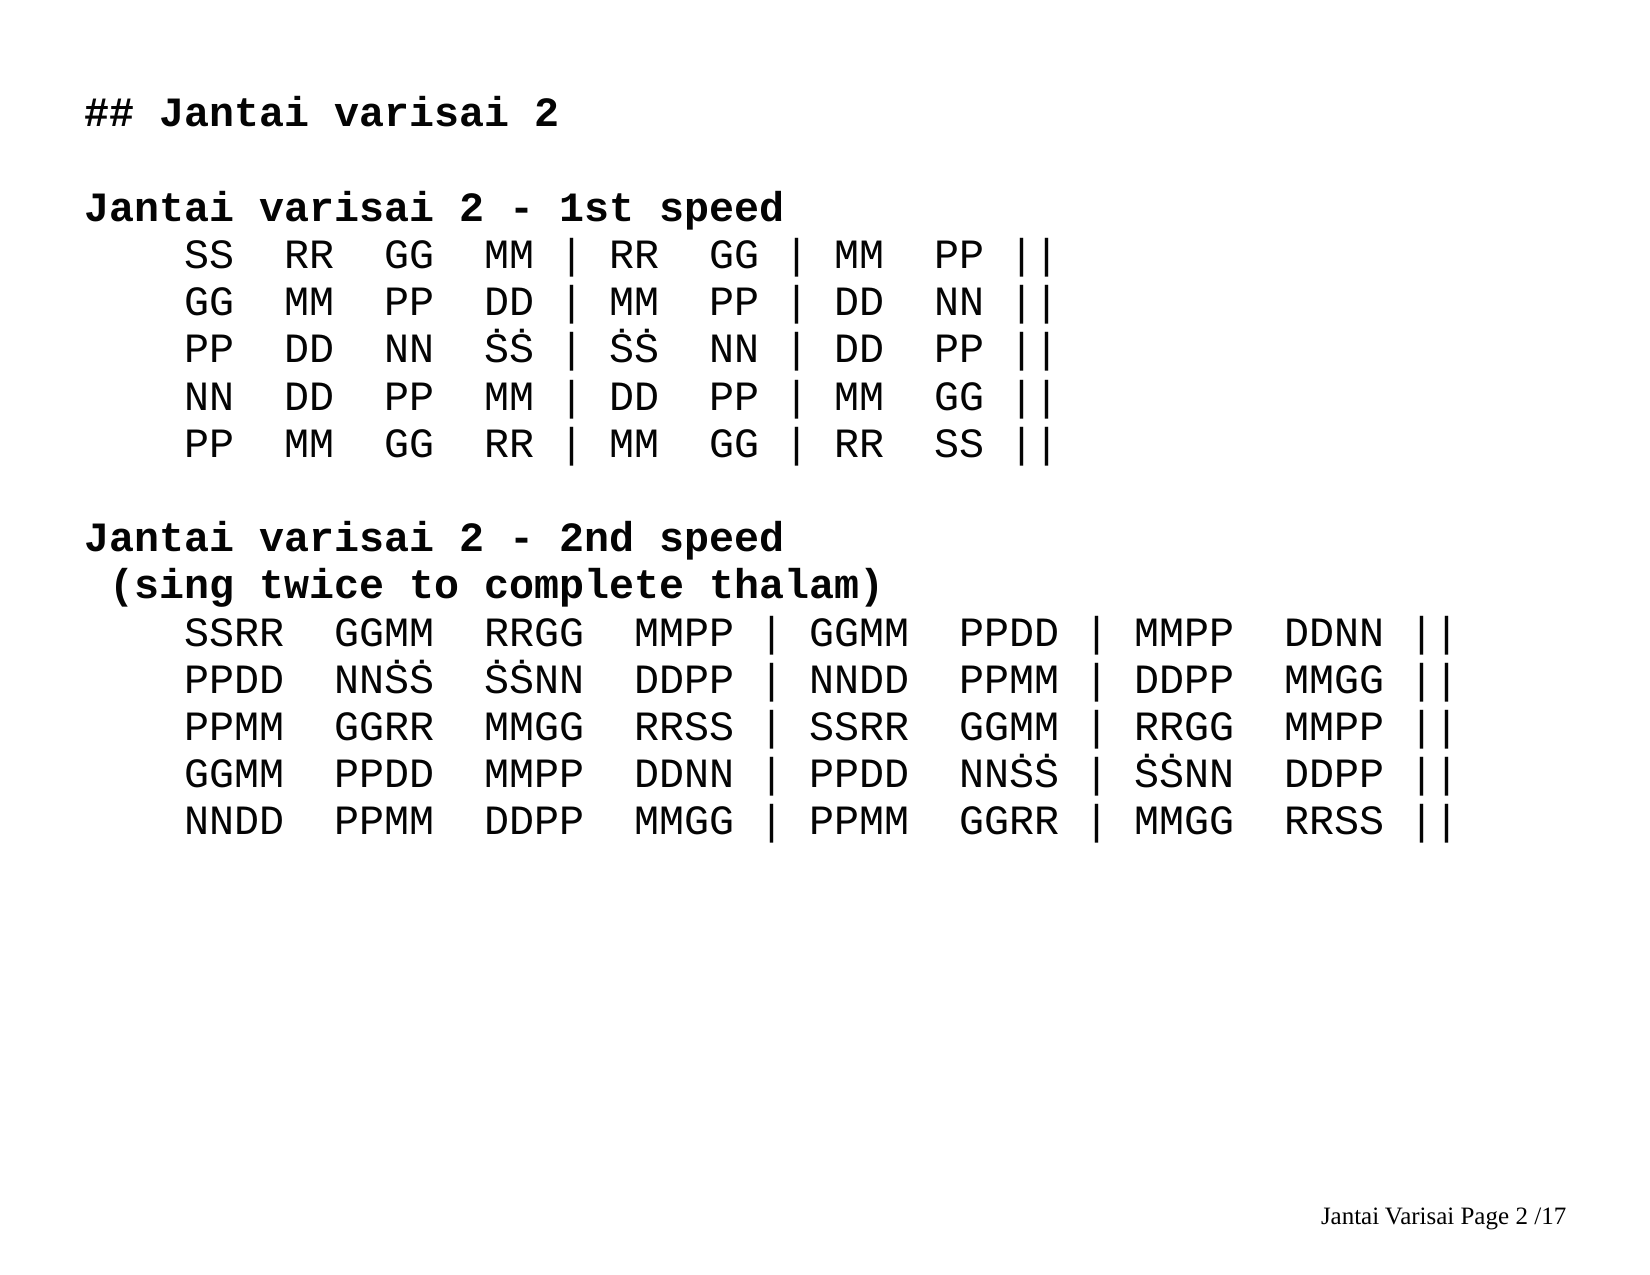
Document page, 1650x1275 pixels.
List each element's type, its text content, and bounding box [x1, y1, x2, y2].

text PP DD NN ṠṠ | ṠṠ NN | DD PP || [84, 328, 1566, 375]
text PPMM GGRR MMGG RRSS | SSRR GGMM | RRGG MMPP || [84, 706, 1566, 753]
text PPDD NNṠṠ ṠṠNN DDPP | NNDD PPMM | DDPP MMGG || [84, 658, 1566, 706]
text PP MM GG RR | MM GG | RR SS || [84, 422, 1566, 470]
text GGMM PPDD MMPP DDNN | PPDD NNṠṠ | ṠṠNN DDPP || [84, 753, 1566, 800]
text Jantai varisai 2 - 2nd speed (sing twice to complete thalam) [84, 517, 1566, 611]
text NN DD PP MM | DD PP | MM GG || [84, 375, 1566, 422]
text ## Jantai varisai 2 [84, 92, 1566, 139]
text GG MM PP DD | MM PP | DD NN || [84, 281, 1566, 328]
text SSRR GGMM RRGG MMPP | GGMM PPDD | MMPP DDNN || [84, 611, 1566, 658]
text SS RR GG MM | RR GG | MM PP || [84, 234, 1566, 281]
text Jantai varisai 2 - 1st speed [84, 187, 1566, 234]
text NNDD PPMM DDPP MMGG | PPMM GGRR | MMGG RRSS || [84, 800, 1566, 847]
